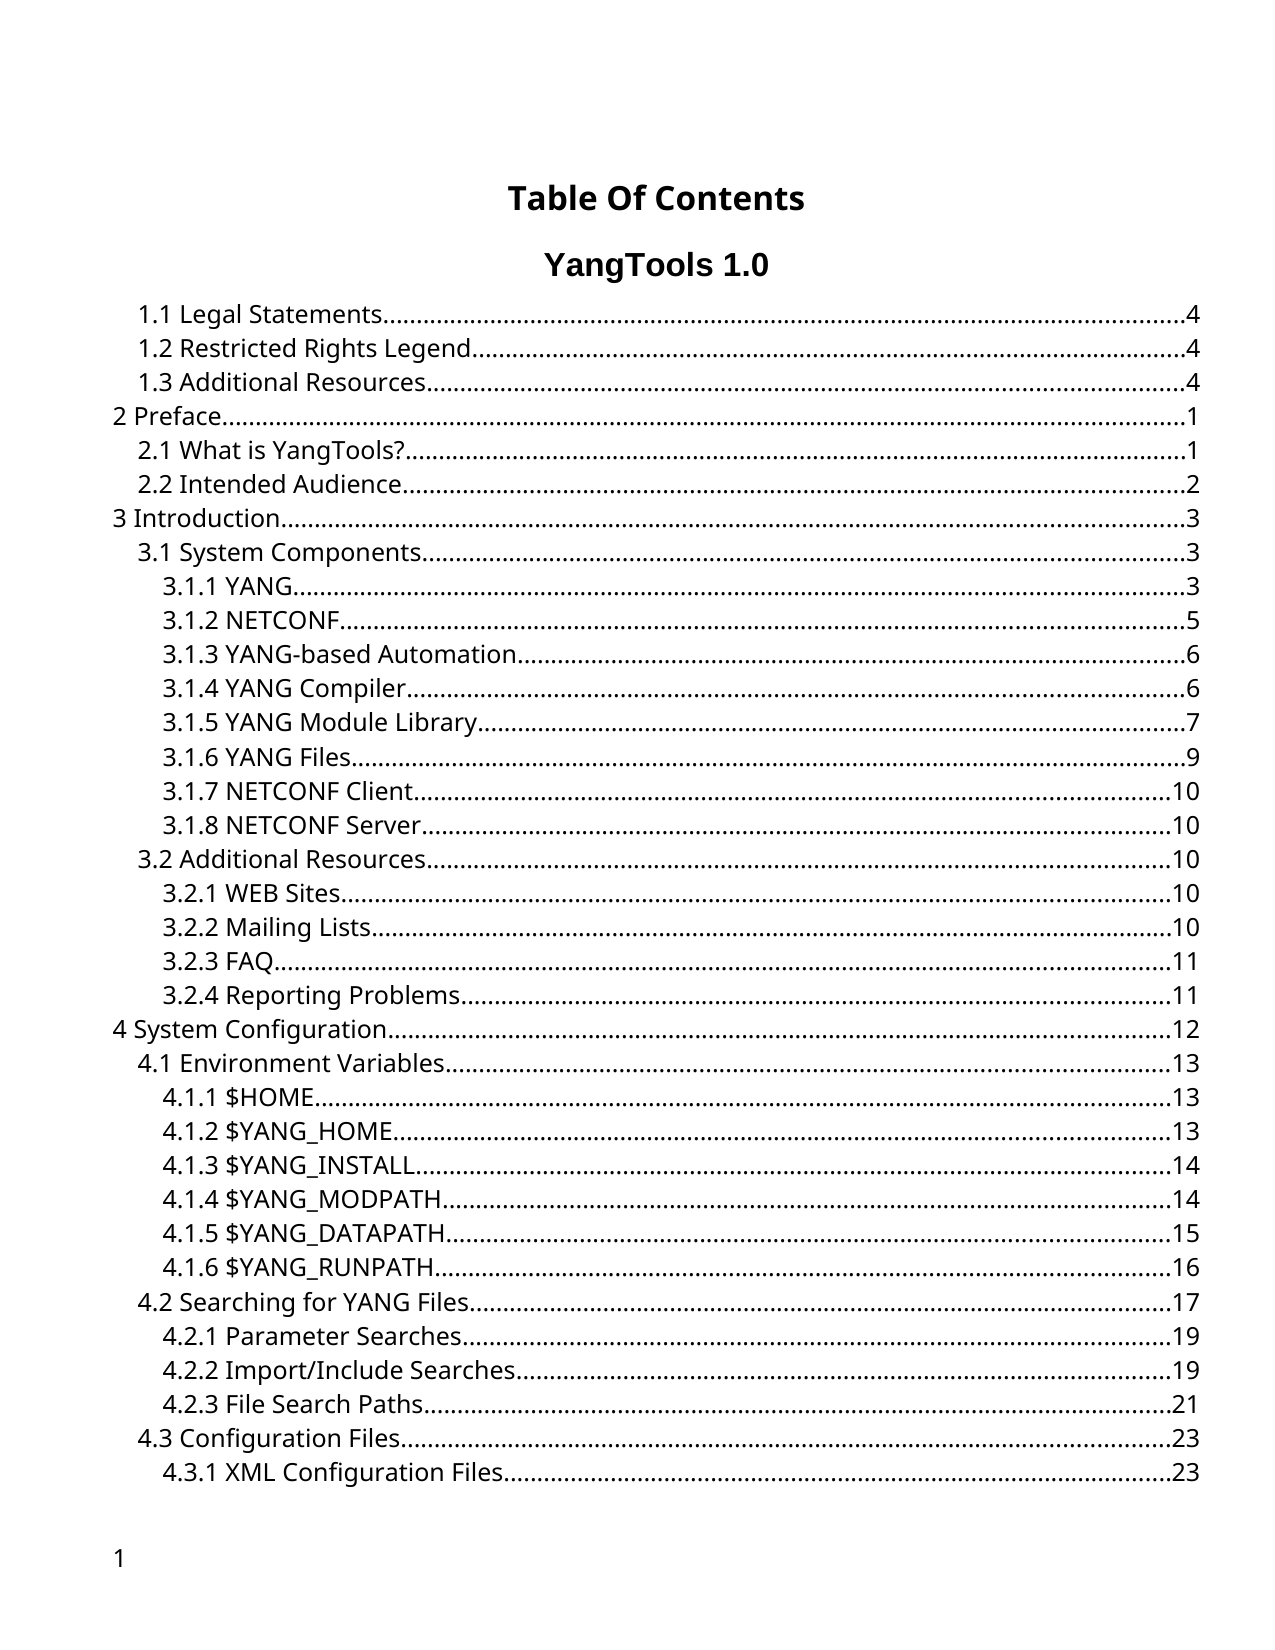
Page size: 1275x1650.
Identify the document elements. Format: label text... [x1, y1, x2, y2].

text 4.3.1 XML Configuration Files 23 [162, 1454, 1200, 1488]
text 3.2.3 FAQ 11 [162, 943, 1200, 978]
text 4.1.4 $YANG_MODPATH 14 [162, 1182, 1200, 1216]
text 1.3 Additional Resources 4 [137, 364, 1200, 398]
text 4.2.2 Import/Include Searches 19 [162, 1352, 1200, 1386]
text 3.2 Additional Resources 10 [137, 841, 1200, 875]
text 4.1.1 $HOME 13 [162, 1080, 1200, 1114]
text 3.1.7 NETCONF Client 10 [162, 773, 1200, 807]
title Table Of Contents [112, 175, 1200, 220]
text 3.1.4 YANG Compiler 6 [162, 671, 1200, 705]
text 3.1.1 YANG 3 [162, 569, 1200, 603]
text 4.1.3 $YANG_INSTALL 14 [162, 1148, 1200, 1182]
text 3 Introduction 3 [112, 501, 1200, 535]
text 2.1 What is YangTools? 1 [137, 433, 1200, 467]
text 3.2.2 Mailing Lists 10 [162, 909, 1200, 943]
text 4.3 Configuration Files 23 [137, 1420, 1200, 1454]
text 3.1.3 YANG-based Automation 6 [162, 637, 1200, 671]
text 4.2 Searching for YANG Files 17 [137, 1284, 1200, 1318]
text 1.2 Restricted Rights Legend 4 [137, 330, 1200, 364]
text 3.2.4 Reporting Problems 11 [162, 978, 1200, 1012]
text 3.1 System Components 3 [137, 535, 1200, 569]
text 4.2.1 Parameter Searches 19 [162, 1318, 1200, 1352]
text 4 System Configuration 12 [112, 1012, 1200, 1046]
text 1.1 Legal Statements 4 [137, 296, 1200, 330]
text 4.2.3 File Search Paths 21 [162, 1386, 1200, 1420]
text 4.1 Environment Variables 13 [137, 1046, 1200, 1080]
subtitle YangTools 1.0 [112, 245, 1200, 284]
text 3.1.8 NETCONF Server 10 [162, 807, 1200, 841]
text 3.1.6 YANG Files 9 [162, 739, 1200, 773]
text 4.1.5 $YANG_DATAPATH 15 [162, 1216, 1200, 1250]
text 4.1.2 $YANG_HOME 13 [162, 1114, 1200, 1148]
text 3.2.1 WEB Sites 10 [162, 875, 1200, 909]
text 2.2 Intended Audience 2 [137, 467, 1200, 501]
text 3.1.2 NETCONF 5 [162, 603, 1200, 637]
text 4.1.6 $YANG_RUNPATH 16 [162, 1250, 1200, 1284]
text 3.1.5 YANG Module Library 7 [162, 705, 1200, 739]
text 2 Preface 1 [112, 398, 1200, 433]
